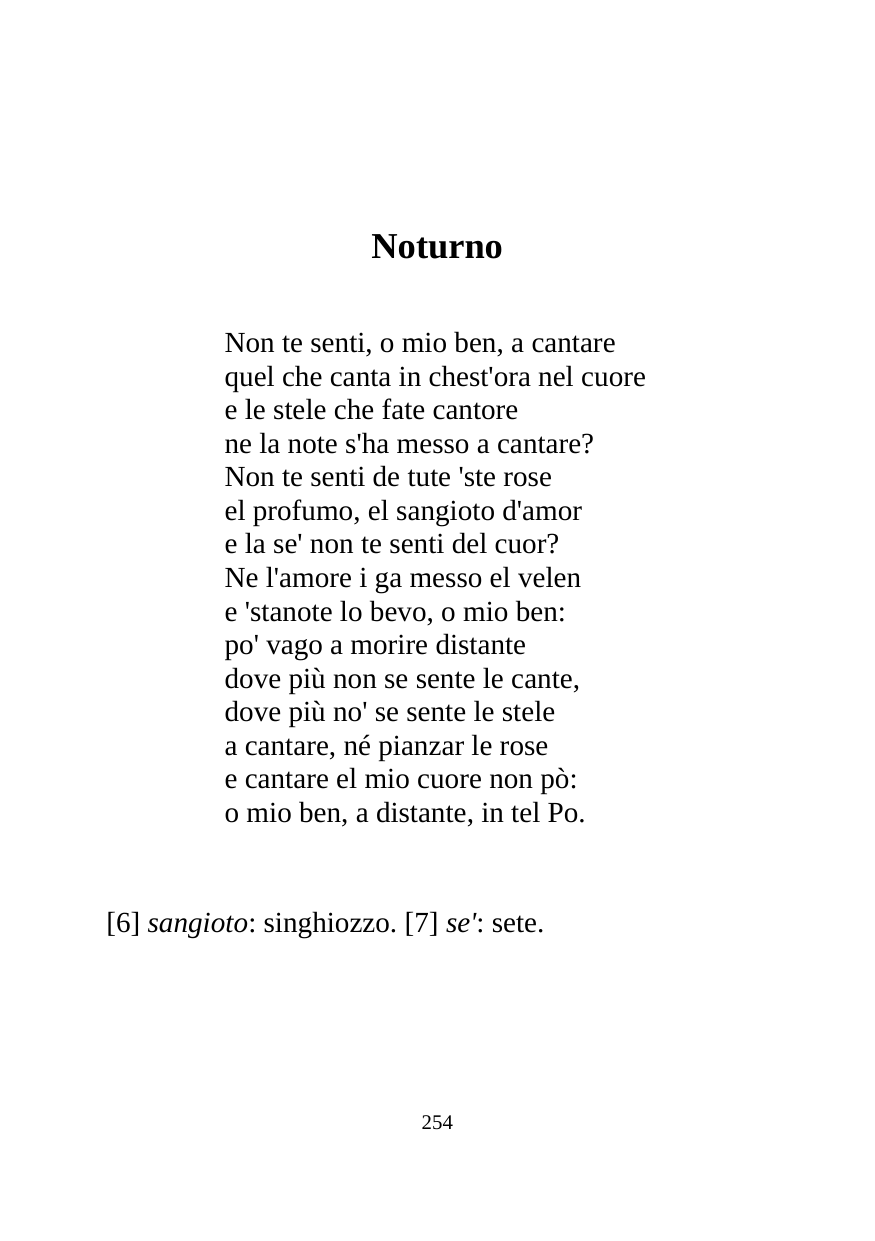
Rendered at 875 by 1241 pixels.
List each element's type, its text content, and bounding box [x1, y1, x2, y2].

text [6] sangioto: singhiozzo. [7] se': sete. [106, 905, 768, 939]
text Non te senti, o mio ben, a cantare quel che canta in chest'ora nel cuore e le stele che fate cantore ne la note s'ha messo a cantare? Non te senti de tute 'ste rose el profumo, el sangioto d'amor e la se' non te senti del cuor? Ne l'amore i ga messo el velen e 'stanote lo bevo, o mio ben: po' vago a morire distante dove più non se sente le cante, dove più no' se sente le stele a cantare, né pianzar le rose e cantare el mio cuore non pò: o mio ben, a distante, in tel Po. [224, 325, 768, 828]
subtitle Noturno [106, 224, 768, 266]
